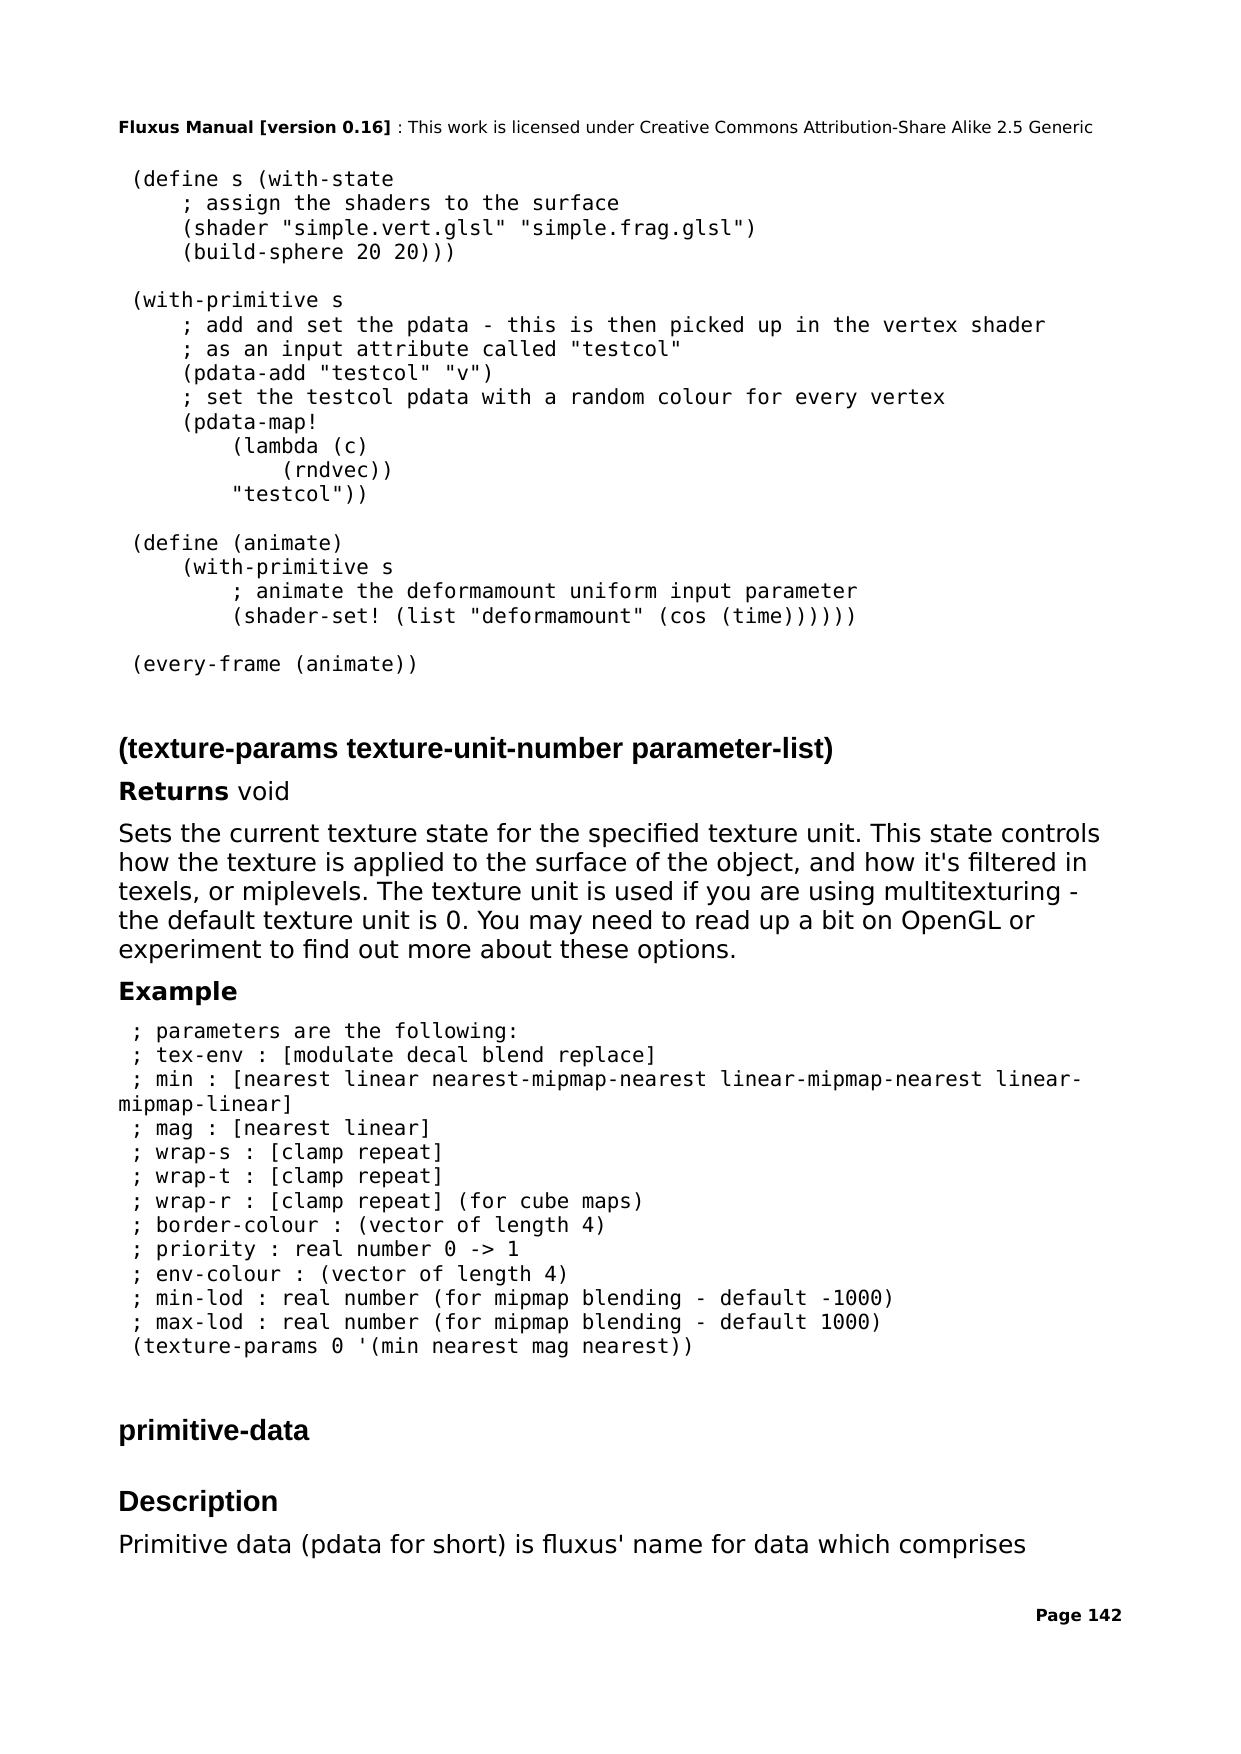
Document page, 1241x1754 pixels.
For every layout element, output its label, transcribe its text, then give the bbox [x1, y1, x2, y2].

text (with-primitive s [118, 555, 1122, 579]
text Example [118, 977, 1122, 1006]
text ; priority : real number 0 -> 1 [118, 1237, 1122, 1262]
text (lambda (c) [118, 434, 1122, 458]
subtitle primitive-data [118, 1413, 1122, 1447]
text (every-frame (animate)) [118, 652, 1122, 677]
text ; env-colour : (vector of length 4) [118, 1262, 1122, 1286]
text ; set the testcol pdata with a random colour for every vertex [118, 385, 1122, 410]
text ; min-lod : real number (for mipmap blending - default -1000) [118, 1286, 1122, 1310]
text (rndvec)) [118, 458, 1122, 482]
text ; as an input attribute called "testcol" [118, 337, 1122, 361]
text (build-sphere 20 20))) [118, 240, 1122, 264]
text ; tex-env : [modulate decal blend replace] [118, 1043, 1122, 1067]
text Sets the current texture state for the specified texture unit. This state controls how the texture is applied to the surface of the object, and how it's filtered in texels, or miplevels. The texture unit is used if you are using multitexturing - the default texture unit is 0. You may need to read up a bit on OpenGL or experiment to find out more about these options. [118, 819, 1122, 965]
text ; wrap-r : [clamp repeat] (for cube maps) [118, 1189, 1122, 1213]
text ; mag : [nearest linear] [118, 1116, 1122, 1140]
subtitle (texture-params texture-unit-number parameter-list) [118, 731, 1122, 765]
text (shader-set! (list "deformamount" (cos (time)))))) [118, 604, 1122, 628]
text (define s (with-state [118, 167, 1122, 191]
text (pdata-map! [118, 410, 1122, 434]
text ; wrap-t : [clamp repeat] [118, 1164, 1122, 1189]
text Returns void [118, 777, 1122, 806]
subtitle Description [118, 1484, 1122, 1518]
text (with-primitive s [118, 288, 1122, 313]
text (shader "simple.vert.glsl" "simple.frag.glsl") [118, 216, 1122, 240]
text ; parameters are the following: [118, 1019, 1122, 1043]
text ; min : [nearest linear nearest-mipmap-nearest linear-mipmap-nearest linear-mipmap-linear] [118, 1067, 1122, 1116]
text ; border-colour : (vector of length 4) [118, 1213, 1122, 1237]
text (pdata-add "testcol" "v") [118, 361, 1122, 385]
text "testcol")) [118, 482, 1122, 507]
text ; add and set the pdata - this is then picked up in the vertex shader [118, 313, 1122, 337]
text ; animate the deformamount uniform input parameter [118, 579, 1122, 604]
text (texture-params 0 '(min nearest mag nearest)) [118, 1334, 1122, 1359]
text ; wrap-s : [clamp repeat] [118, 1140, 1122, 1164]
text (define (animate) [118, 531, 1122, 555]
text ; max-lod : real number (for mipmap blending - default 1000) [118, 1310, 1122, 1334]
text ; assign the shaders to the surface [118, 191, 1122, 216]
text Primitive data (pdata for short) is fluxus' name for data which comprises [118, 1530, 1122, 1559]
